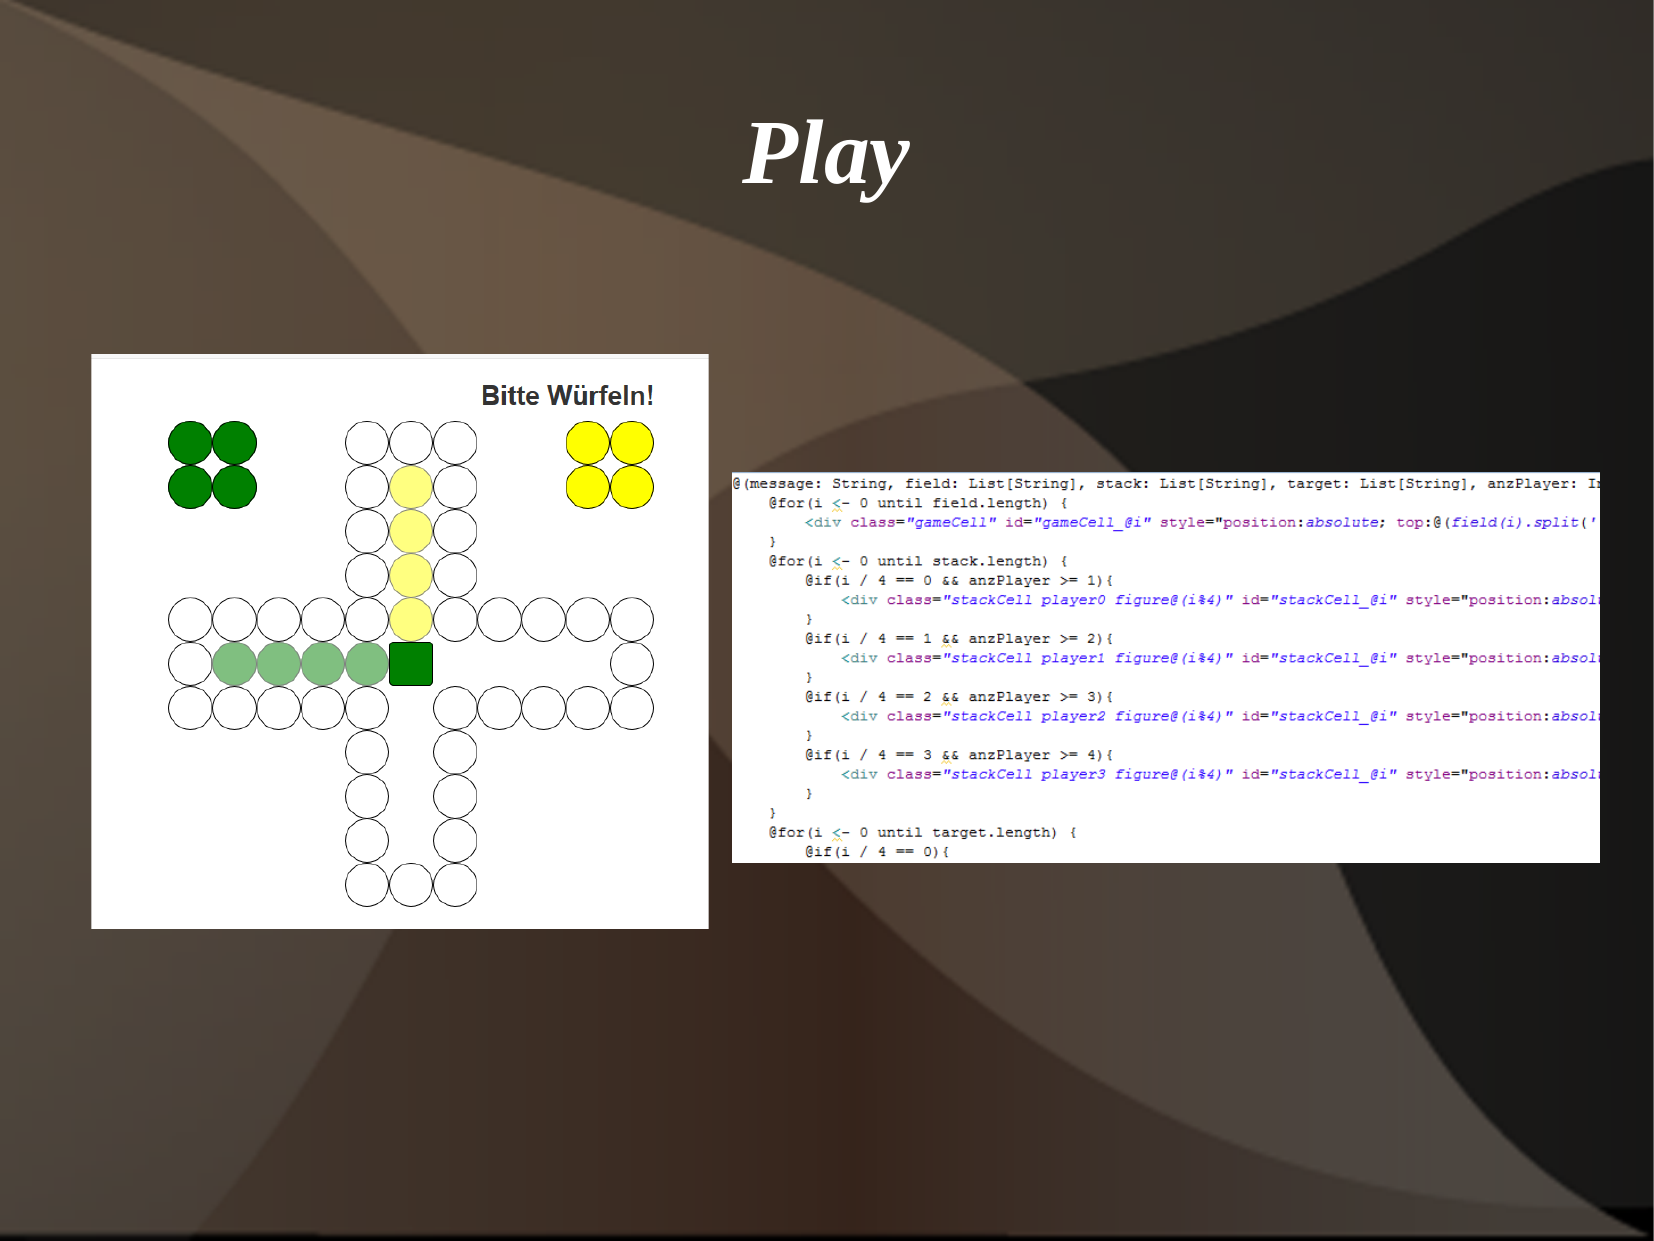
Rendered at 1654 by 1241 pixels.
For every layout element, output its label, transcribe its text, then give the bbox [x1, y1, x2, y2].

title Play [82, 49, 1571, 257]
picture [0, 0, 1654, 1241]
